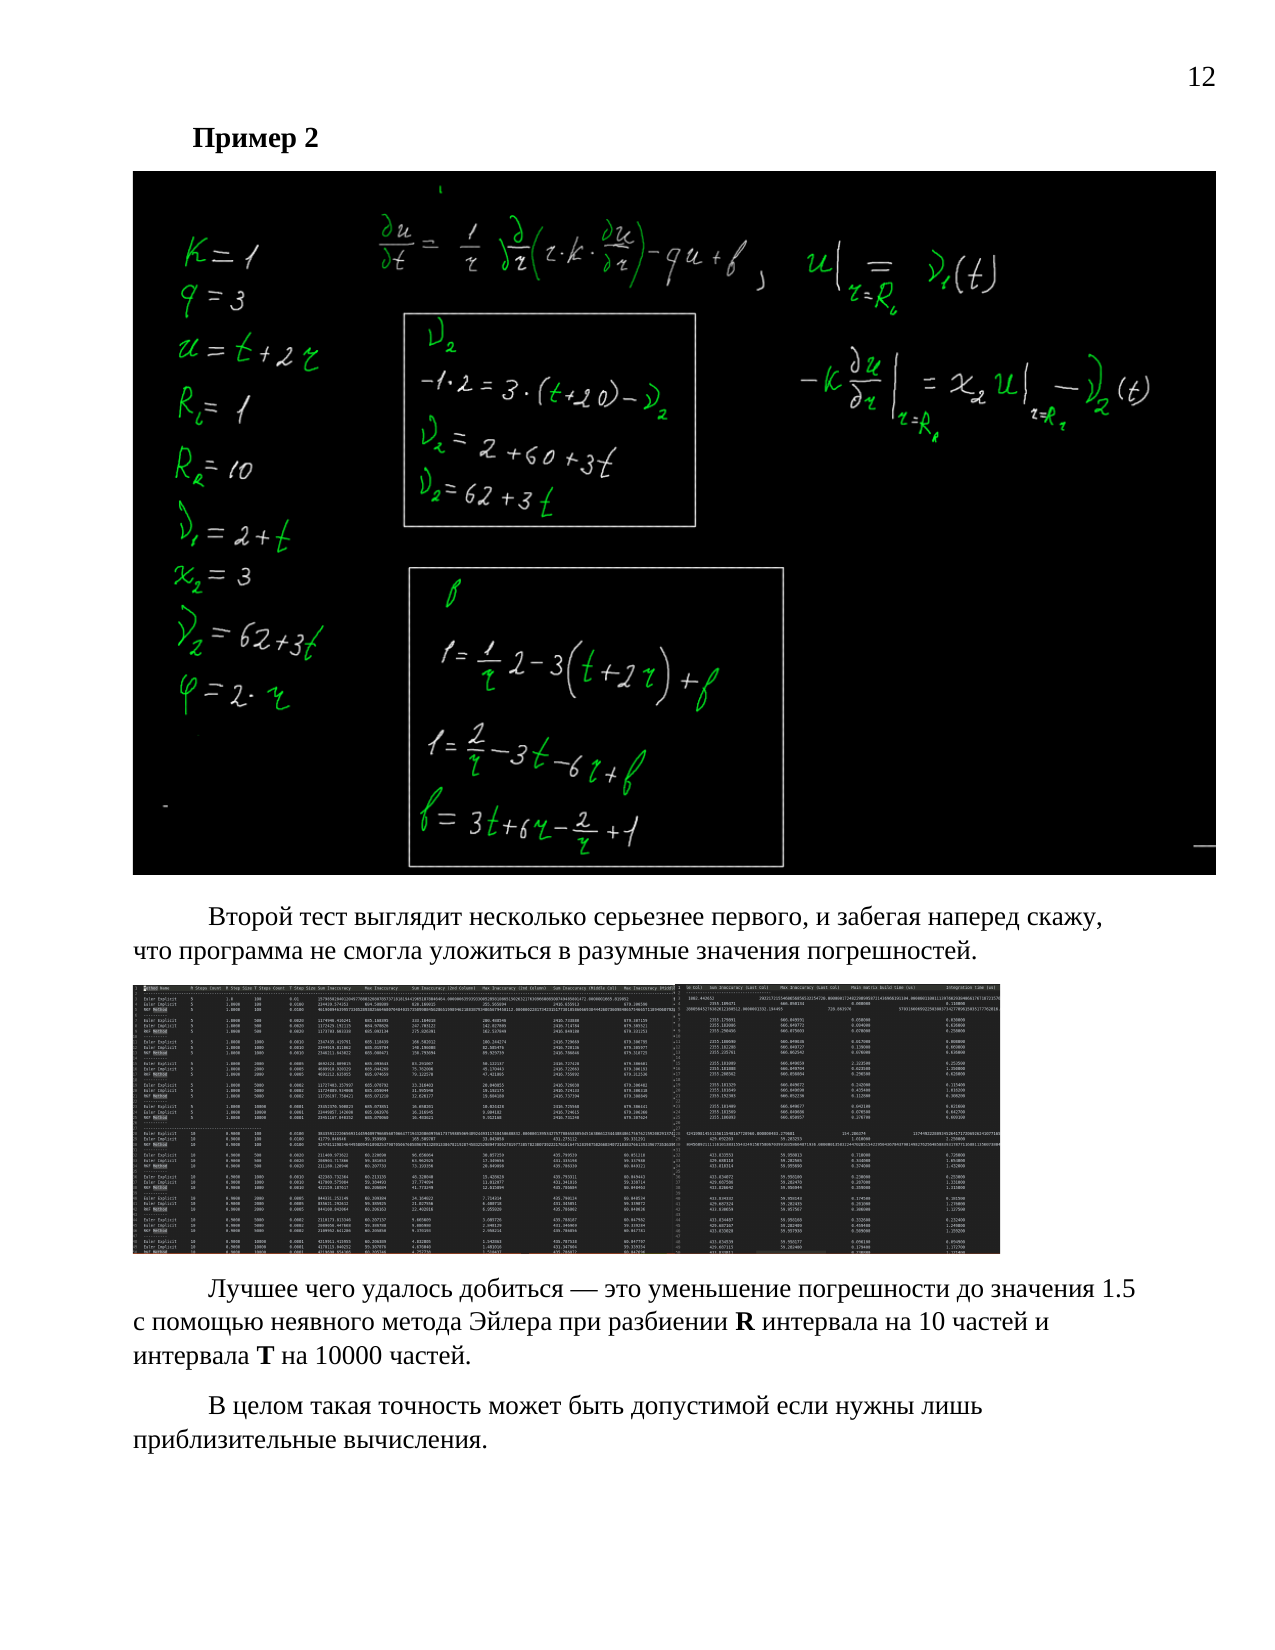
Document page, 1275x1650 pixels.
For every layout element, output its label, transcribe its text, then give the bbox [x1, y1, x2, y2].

text Второй тест выглядит несколько серьезнее первого, и забегая наперед скажу, что программа не смогла уложиться в разумные значения погрешностей. [133, 901, 1137, 965]
text Лучшее чего удалось добиться — это уменьшение погрешности до значения 1.5 с помощью неявного метода Эйлера при разбиении R интервала на 10 частей и интервала Т на 10000 частей. [133, 1272, 1137, 1370]
picture [132, 984, 1001, 1254]
subtitle Пример 2 [133, 121, 1137, 154]
text В целом такая точность может быть допустимой если нужны лишь приблизительные вычисления. [133, 1389, 1137, 1454]
picture [132, 171, 1216, 875]
